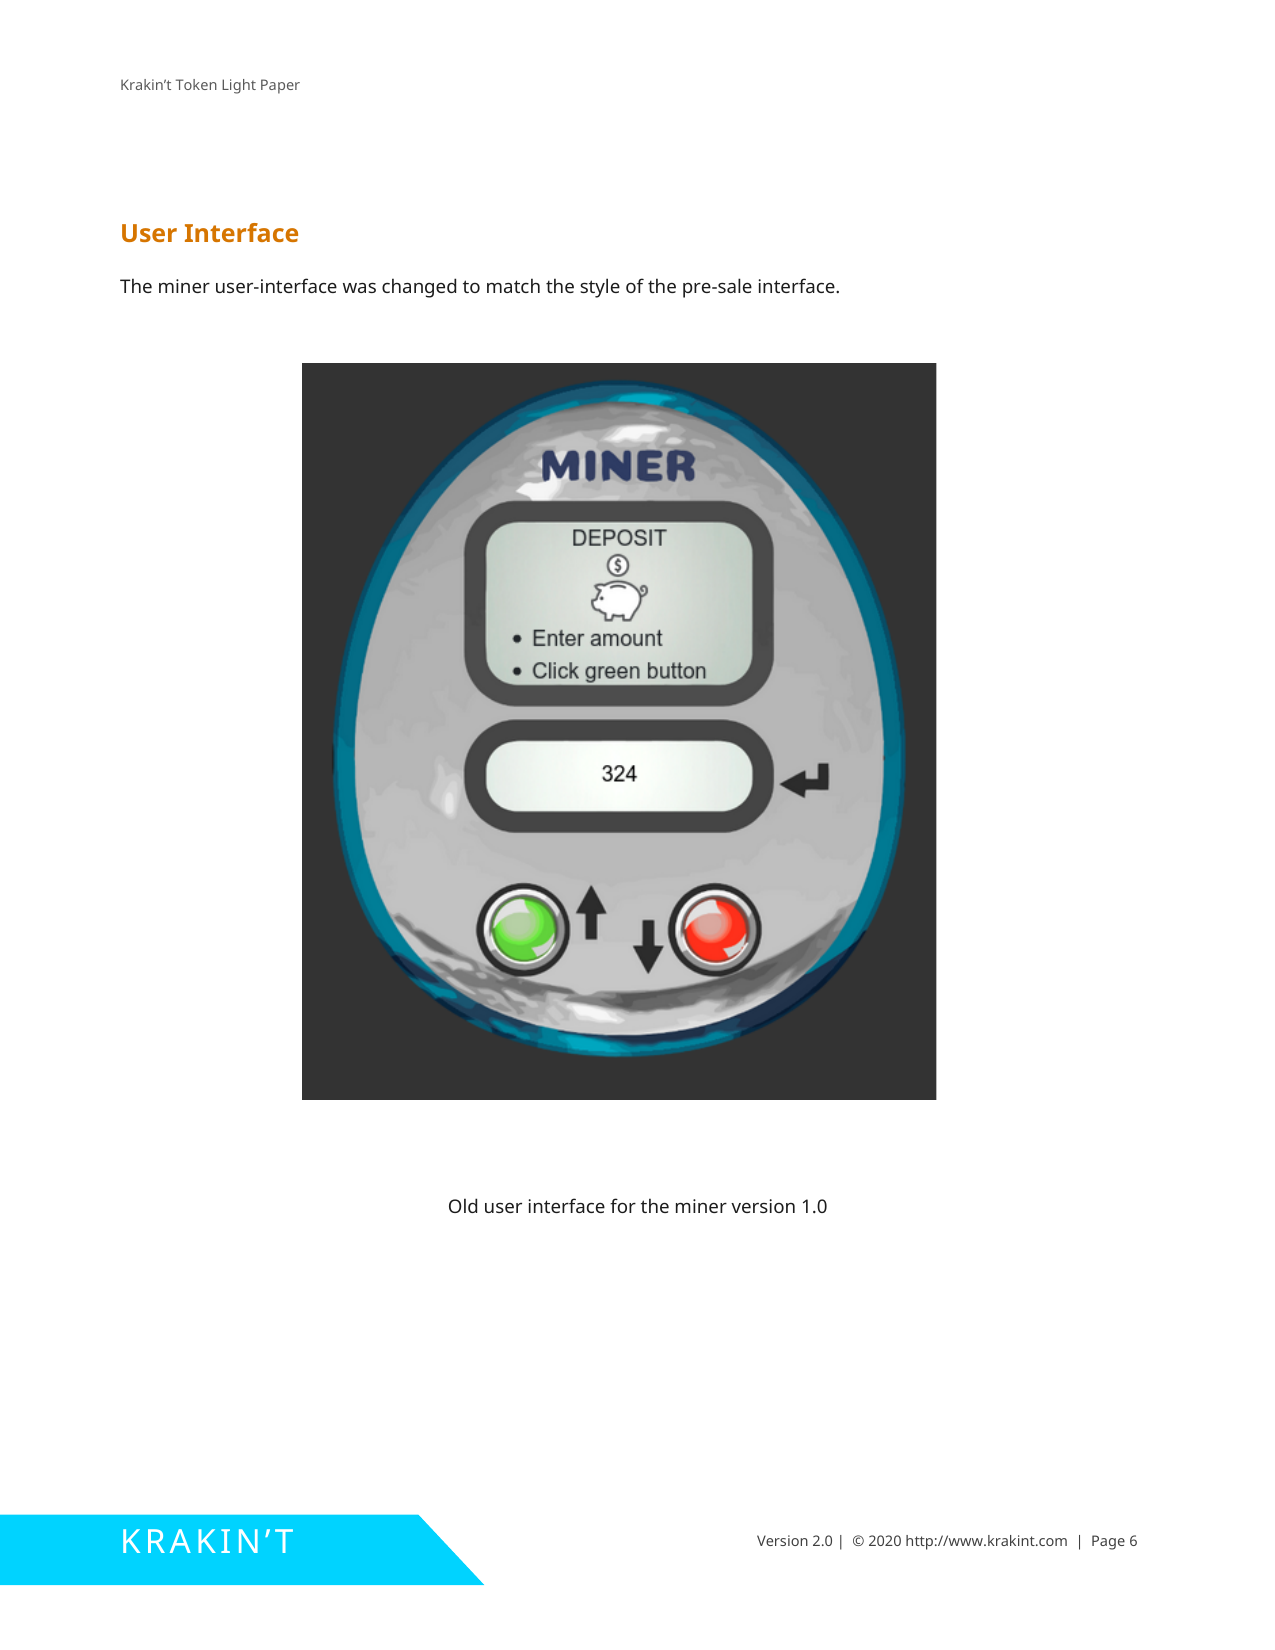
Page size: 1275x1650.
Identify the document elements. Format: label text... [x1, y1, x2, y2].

picture [302, 363, 937, 1100]
text The miner user-interface was changed to match the style of the pre-sale interface. [120, 273, 1155, 298]
text Old user interface for the miner version 1.0 [120, 1193, 1155, 1218]
subtitle User Interface [120, 216, 1155, 250]
